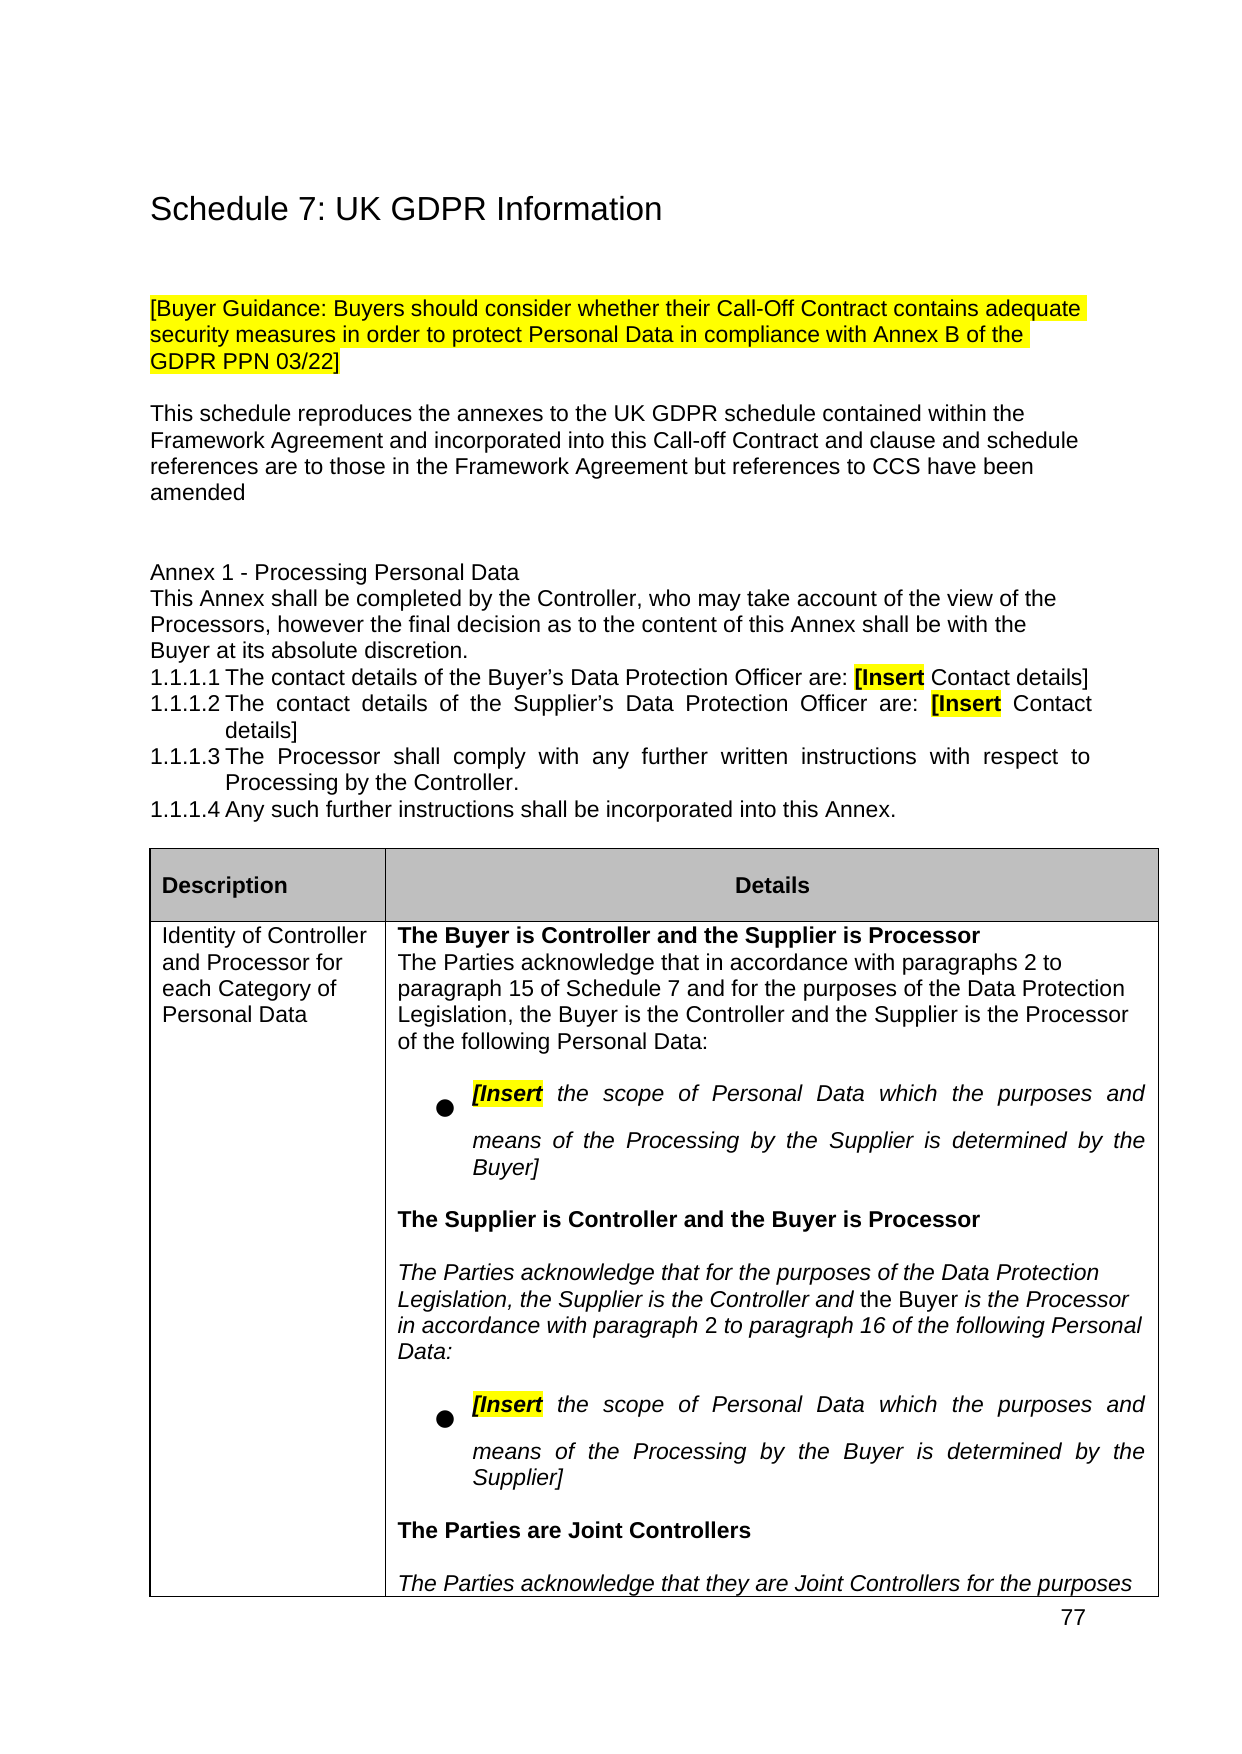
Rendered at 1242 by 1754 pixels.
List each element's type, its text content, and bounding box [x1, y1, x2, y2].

subtitle Annex 1 - Processing Personal Data [150, 558, 1092, 585]
subtitle Schedule 7: UK GDPR Information [150, 189, 1092, 227]
subtitle This schedule reproduces the annexes to the UK GDPR schedule contained within the Framework Agreement and incorporated into this Call-off Contract and clause and schedule references are to those in the Framework Agreement but references to CCS have been amended [150, 400, 1092, 506]
subtitle [Buyer Guidance: Buyers should consider whether their Call-Off Contract contains adequate security measures in order to protect Personal Data in compliance with Annex B of the GDPR PPN 03/22] [150, 295, 1092, 374]
table_header Description [151, 849, 385, 921]
list The Processor shall comply with any further written instructions with respect to Processing by the Controller. [150, 743, 1092, 796]
list The contact details of the Buyer’s Data Protection Officer are: [Insert Contact details] [150, 664, 1092, 690]
list Any such further instructions shall be incorporated into this Annex. [150, 796, 1092, 822]
table_header Details [386, 849, 1158, 921]
subtitle This Annex shall be completed by the Controller, who may take account of the view of the Processors, however the final decision as to the content of this Annex shall be with the Buyer at its absolute discretion. [150, 585, 1092, 664]
list The contact details of the Supplier’s Data Protection Officer are: [Insert Contact details] [150, 690, 1092, 743]
table_cell Identity of Controller and Processor for each Category of Personal Data [151, 922, 385, 1596]
table_cell The Buyer is Controller and the Supplier is Processor The Parties acknowledge that in accordance with paragraphs 2 to paragraph 15 of Schedule 7 and for the purposes of the Data Protection Legislation, the Buyer is the Controller and the Supplier is the Processor of the following Personal Data: [Insert the scope of Personal Data which the purposes and means of the Processing by the Supplier is determined by the Buyer] The Supplier is Controller and the Buyer is Processor The Parties acknowledge that for the purposes of the Data Protection Legislation, the Supplier is the Controller and the Buyer is the Processor in accordance with paragraph 2 to paragraph 16 of the following Personal Data: [Insert the scope of Personal Data which the purposes and means of the Processing by the Buyer is determined by the Supplier] The Parties are Joint Controllers The Parties acknowledge that they are Joint Controllers for the purposes [386, 922, 1158, 1596]
